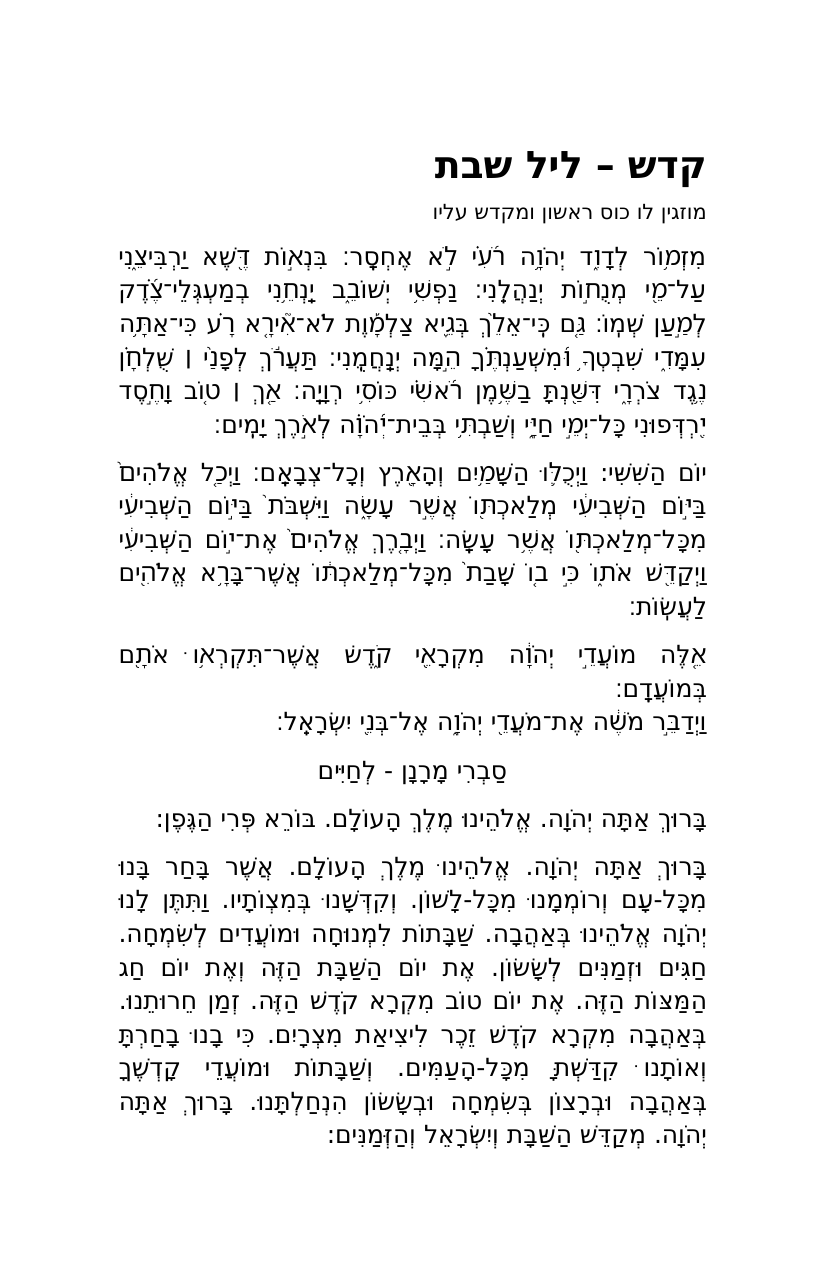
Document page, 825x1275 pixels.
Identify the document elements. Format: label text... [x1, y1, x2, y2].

text מִזְמ֥וֹר לְדָוִ֑ד יְהֹוָ֥ה רֹ֝עִ֗י לֹ֣א אֶחְסָֽר׃ בִּנְא֣וֹת דֶּ֭שֶׁא יַרְבִּיצֵ֑נִי עַל־מֵ֖י מְנֻח֣וֹת יְנַהֲלֵֽנִי׃ נַפְשִׁ֥י יְשׁוֹבֵ֑ב יַֽנְחֵ֥נִי בְמַעְגְּלֵי־צֶ֝֗דֶק לְמַ֣עַן שְׁמֽוֹ׃ גַּ֤ם כִּֽי־אֵלֵ֨ךְ בְּגֵ֪יא צַלְמָ֡וֶת לֹא־אִ֘ירָ֤א רָ֗ע כִּי־אַתָּ֥ה עִמָּדִ֑י שִׁבְטְךָ֥ וּ֝מִשְׁעַנְתֶּ֗ךָ הֵ֣מָּה יְנַֽחֲמֻֽנִי׃ תַּעֲרֹ֬ךְ לְפָנַ֨י ׀ שֻׁלְחָ֗ן נֶ֥גֶד צֹרְרָ֑י דִּשַּׁ֖נְתָּ בַשֶּׁ֥מֶן רֹ֝אשִׁ֗י כּוֹסִ֥י רְוָיָֽה׃ אַ֤ךְ ׀ ט֤וֹב וָחֶ֣סֶד יִ֭רְדְּפוּנִי כָּל־יְמֵ֣י חַיָּ֑י וְשַׁבְתִּ֥י בְּבֵית־יְ֝הֹוָ֗ה לְאֹ֣רֶךְ יָמִֽים׃ [118, 242, 707, 439]
text אֵ֚לֶּה מוֹעֲדֵ֣י יְהֹוָ֔ה מִקְרָאֵ֖י קֹ֑דֶשׁ אֲשֶׁר־תִּקְרְא֥וּ אֹתָ֖ם בְּמוֹעֲדָֽם׃ [118, 640, 707, 703]
text סַבְרִי מָרָנָן - לְחַיִּים [118, 756, 707, 785]
text יוֹם הַשִּׁשִּׁי: וַיְכֻלּ֛וּ הַשָּׁמַ֥יִם וְהָאָ֖רֶץ וְכָל־צְבָאָֽם׃ וַיְכַ֤ל אֱלֹהִים֙ בַּיּ֣וֹם הַשְּׁבִיעִ֔י מְלַאכְתּ֖וֹ אֲשֶׁ֣ר עָשָׂ֑ה וַיִּשְׁבֹּת֙ בַּיּ֣וֹם הַשְּׁבִיעִ֔י מִכָּל־מְלַאכְתּ֖וֹ אֲשֶׁ֥ר עָשָֽׂה׃ וַיְבָ֤רֶךְ אֱלֹהִים֙ אֶת־י֣וֹם הַשְּׁבִיעִ֔י וַיְקַדֵּ֖שׁ אֹת֑וֹ כִּ֣י ב֤וֹ שָׁבַת֙ מִכָּל־מְלַאכְתּ֔וֹ אֲשֶׁר־בָּרָ֥א אֱלֹהִ֖ים לַעֲשֽׂוֹת׃ [118, 458, 707, 621]
text בָּרוּךְ אַתָּה יְהֹוָה. אֱלֹהֵינוּ מֶלֶךְ הָעוֹלָם. בּוֹרֵא פְּרִי הַגֶּפֶן: [118, 804, 707, 833]
subtitle קדש – ליל שבת [118, 143, 707, 187]
text וַיְדַבֵּ֣ר מֹשֶׁ֔ה אֶת־מֹעֲדֵ֖י יְהֹוָ֑ה אֶל־בְּנֵ֖י יִשְׂרָאֵֽל׃ [118, 707, 707, 737]
text בָּרוּךְ אַתָּה יְהֹוָה. אֱלהֵינוּ מֶלֶךְ הָעוֹלָם. אֲשֶׁר בָּחַר בָּנוּ מִכָּל-עָם וְרוֹמְמָנוּ מִכָּל-לָשׁוֹן. וְקִדְּשָׁנוּ בְּמִצְוֹתָיו. וַתִּתֶּן לָנוּ יְהֹוָה אֱלֹהֵינוּ בְּאַהֲבָה. שַׁבָּתוֹת לִמְנוּחָה וּמוֹעֲדִים לְשִׂמְחָה. חַגִּים וּזְמַנִּים לְשָׂשׂוֹן. אֶת יוֹם הַשַּׁבָּת הַזֶּה וְאֶת יוֹם חַג הַמַּצּוֹת הַזֶּה. אֶת יוֹם טוֹב מִקְרָא קֹדֶשׁ הַזֶּה. זְמַן חֵרוּתֵנוּ. בְּאַהֲבָה מִקְרָא קֹדֶשׁ זֵכֶר לִיצִיאַת מִצְרָיִם. כִּי בָנוּ בָחַרְתָּ וְאוֹתָנוּ קִדַּשְׁתָּ מִכָּל-הָעַמִּים. וְשַׁבָּתוֹת וּמוֹעֲדֵי קָדְשֶׁךָ בְּאַהֲבָה וּבְרָצוֹן בְּשִׂמְחָה וּבְשָׂשׂוֹן הִנְחַלְתָּנוּ. בָּרוּךְ אַתָּה יְהֹוָה. מְקַדֵּשׁ הַשַּׁבָּת וְיִשְׂרָאֵל וְהַזְּמַנִּים: [118, 852, 707, 1150]
text מוזגין לו כוס ראשון ומקדש עליו ‏ [118, 200, 707, 224]
